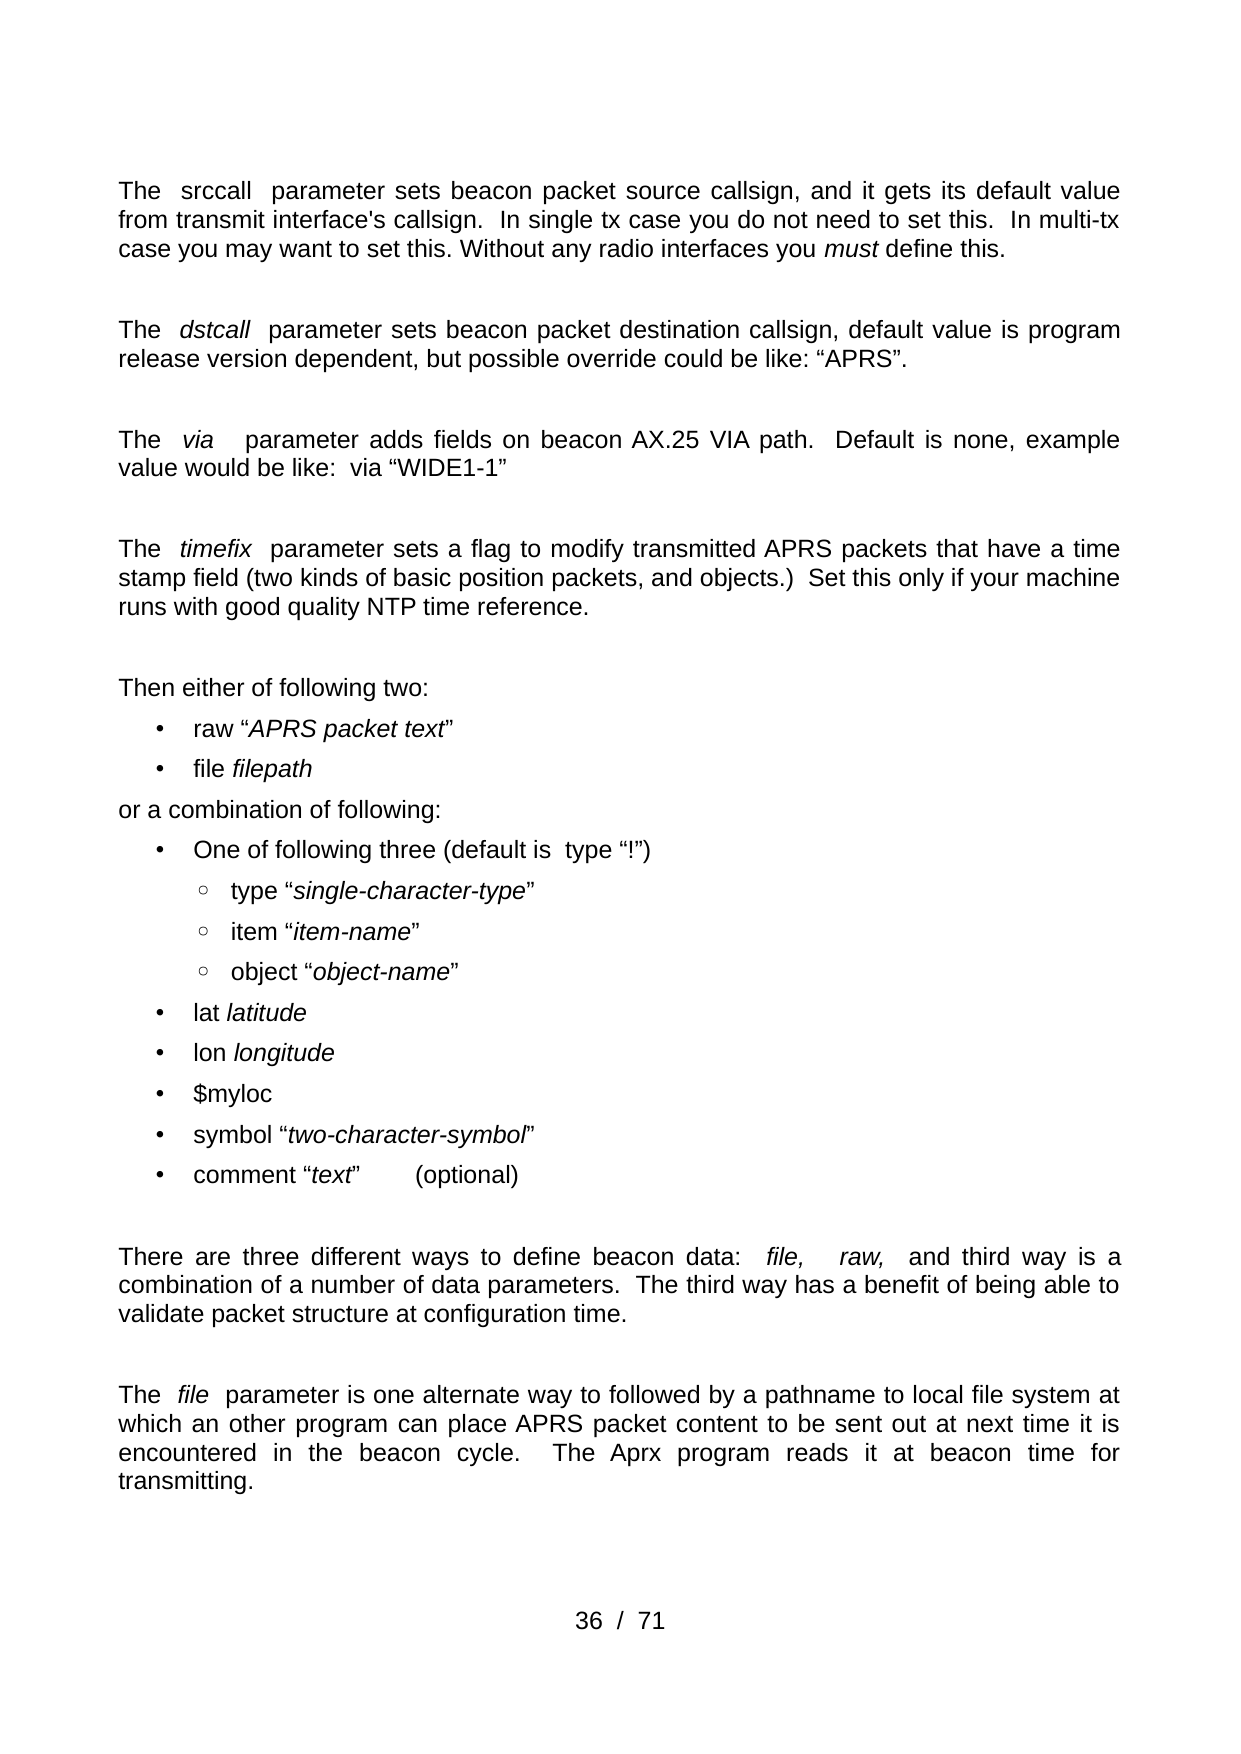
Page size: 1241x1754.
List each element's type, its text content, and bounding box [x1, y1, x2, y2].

list raw “APRS packet text” [156, 713, 1122, 742]
text There are three different ways to define beacon data: file, raw, and third way is a combination of a number of data parameters. The third way has a benefit of being able to validate packet structure at configuration time. [118, 1241, 1122, 1328]
text Then either of following two: [118, 673, 1122, 702]
list item “item-name” [193, 917, 1122, 945]
text The file parameter is one alternate way to followed by a pathname to local file system at which an other program can place APRS packet content to be sent out at next time it is encountered in the beacon cycle. The Aprx program reads it at beacon time for transmitting. [118, 1380, 1122, 1495]
list lon longitude [156, 1038, 1122, 1067]
text The srccall parameter sets beacon packet source callsign, and it gets its default value from transmit interface's callsign. In single tx case you do not need to set this. In multi-tx case you may want to set this. Without any radio interfaces you must define this. [118, 176, 1122, 263]
list object “object-name” [193, 957, 1122, 986]
text The timefix parameter sets a flag to modify transmitted APRS packets that have a time stamp field (two kinds of basic position packets, and objects.) Set this only if your machine runs with good quality NTP time reference. [118, 534, 1122, 621]
list $myloc [156, 1079, 1122, 1108]
list comment “text” (optional) [156, 1160, 1122, 1189]
list file filepath [156, 754, 1122, 783]
text or a combination of following: [118, 795, 1122, 823]
list symbol “two-character-symbol” [156, 1120, 1122, 1148]
list lat latitude [156, 998, 1122, 1027]
list One of following three (default is type “!”) [156, 835, 1122, 864]
list type “single-character-type” [193, 876, 1122, 905]
text The via parameter adds fields on beacon AX.25 VIA path. Default is none, example value would be like: via “WIDE1-1” [118, 425, 1122, 482]
text The dstcall parameter sets beacon packet destination callsign, default value is program release version dependent, but possible override could be like: “APRS”. [118, 315, 1122, 372]
